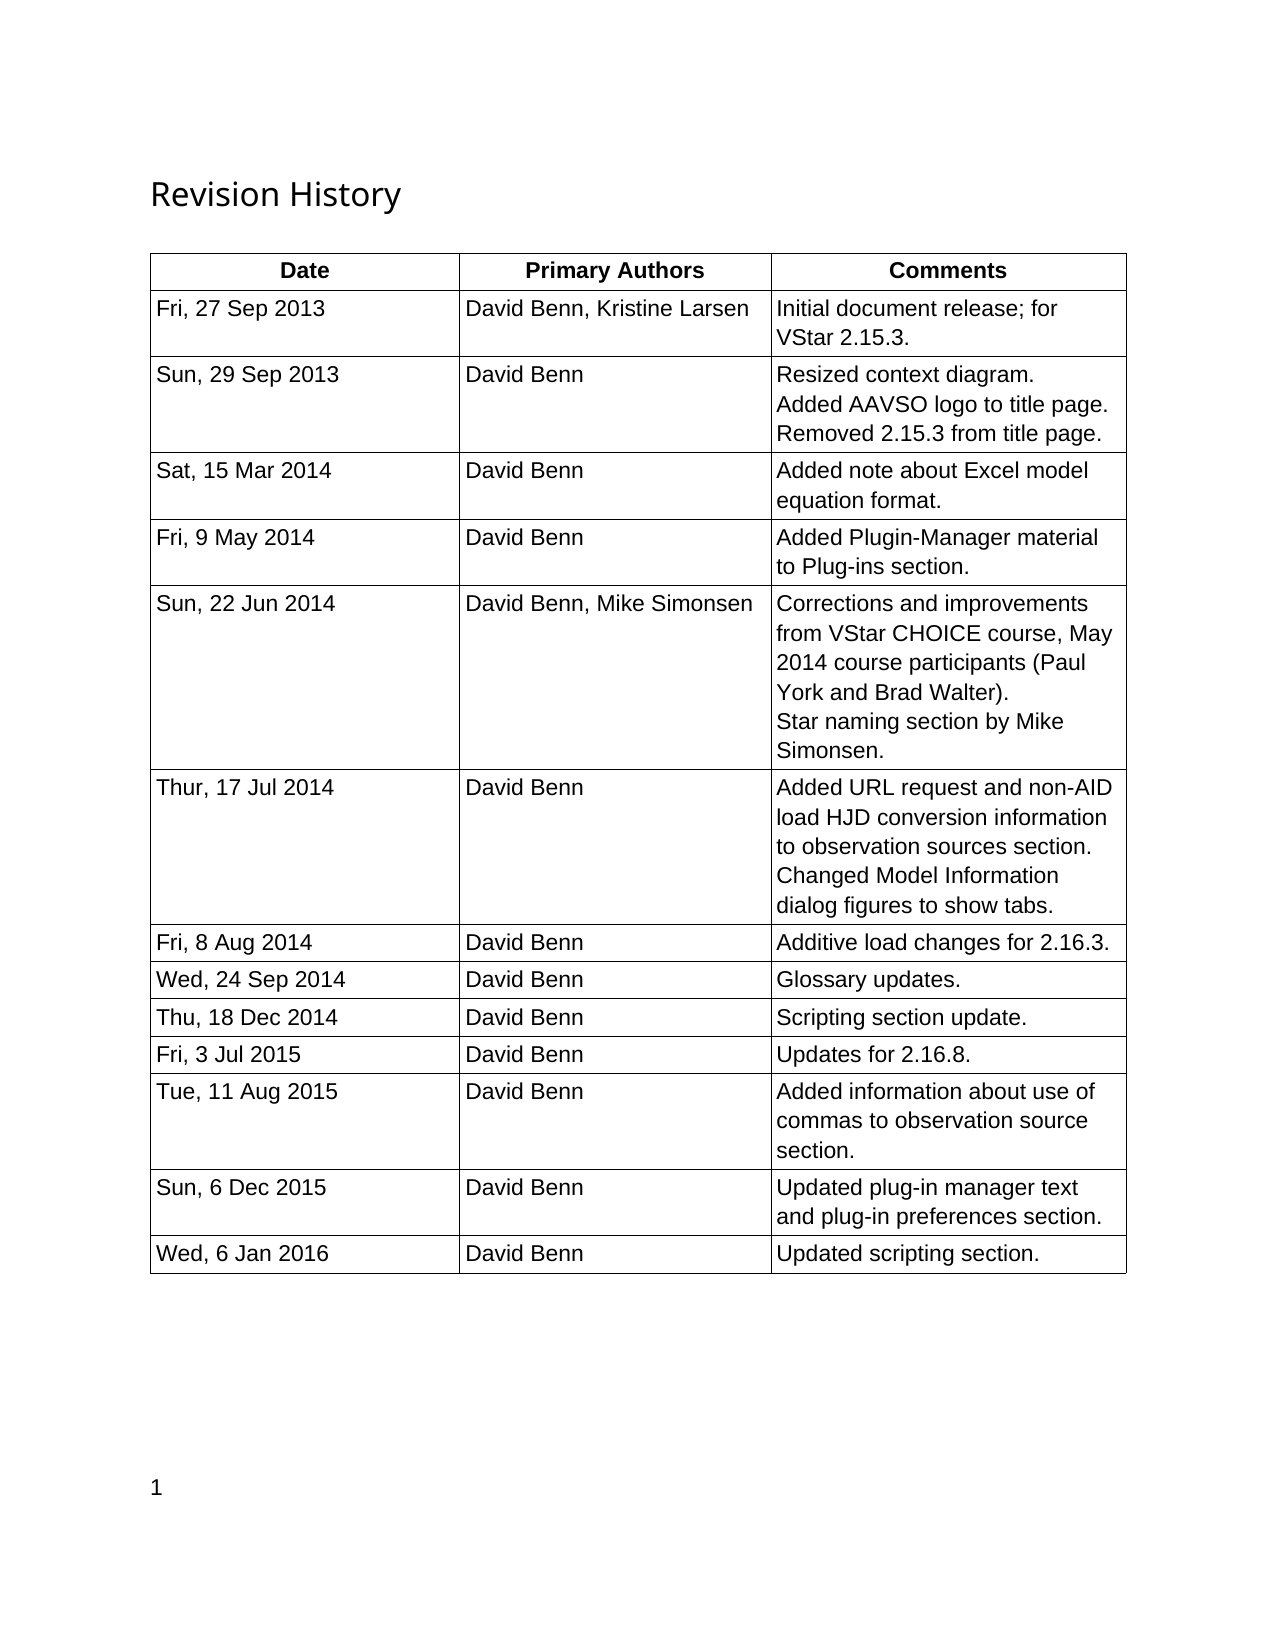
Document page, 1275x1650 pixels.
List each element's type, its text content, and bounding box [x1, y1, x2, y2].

table_cell Sun, 29 Sep 2013 [151, 357, 459, 452]
table_cell David Benn [460, 1074, 771, 1169]
table_cell David Benn [460, 1236, 771, 1272]
table_cell David Benn [460, 999, 771, 1036]
table_cell Wed, 24 Sep 2014 [151, 962, 459, 998]
table_cell Sun, 22 Jun 2014 [151, 586, 459, 769]
table_cell Resized context diagram. Added AAVSO logo to title page. Removed 2.15.3 from title page. [772, 357, 1126, 452]
table_cell Updated plug-in manager text and plug-in preferences section. [772, 1170, 1126, 1235]
table_cell Initial document release; for VStar 2.15.3. [772, 291, 1126, 356]
table_cell Glossary updates. [772, 962, 1126, 998]
table_cell David Benn [460, 520, 771, 585]
table_cell Fri, 27 Sep 2013 [151, 291, 459, 356]
table_cell Sun, 6 Dec 2015 [151, 1170, 459, 1235]
table_cell Updates for 2.16.8. [772, 1037, 1126, 1073]
table_cell Fri, 3 Jul 2015 [151, 1037, 459, 1073]
table_cell Added Plugin-Manager material to Plug-ins section. [772, 520, 1126, 585]
table_cell David Benn [460, 453, 771, 519]
table_cell Added information about use of commas to observation source section. [772, 1074, 1126, 1169]
table_cell Tue, 11 Aug 2015 [151, 1074, 459, 1169]
table_cell Updated scripting section. [772, 1236, 1126, 1272]
table_cell Scripting section update. [772, 999, 1126, 1036]
table_cell Sat, 15 Mar 2014 [151, 453, 459, 519]
table_cell Fri, 8 Aug 2014 [151, 925, 459, 961]
table_cell Additive load changes for 2.16.3. [772, 925, 1126, 961]
table_cell Thur, 17 Jul 2014 [151, 770, 459, 924]
table_cell David Benn, Mike Simonsen [460, 586, 771, 769]
table_cell David Benn [460, 357, 771, 452]
table_cell David Benn [460, 770, 771, 924]
table_cell Wed, 6 Jan 2016 [151, 1236, 459, 1272]
table_cell Corrections and improvements from VStar CHOICE course, May 2014 course participants (Paul York and Brad Walter). Star naming section by Mike Simonsen. [772, 586, 1126, 769]
table_header Date [151, 254, 459, 289]
table_cell Added note about Excel model equation format. [772, 453, 1126, 519]
table_cell David Benn, Kristine Larsen [460, 291, 771, 356]
table_cell Fri, 9 May 2014 [151, 520, 459, 585]
table_cell David Benn [460, 962, 771, 998]
table_header Comments [772, 254, 1126, 289]
table_cell David Benn [460, 1170, 771, 1235]
table_cell David Benn [460, 1037, 771, 1073]
table_cell Thu, 18 Dec 2014 [151, 999, 459, 1036]
subtitle Revision History [150, 171, 1125, 216]
table_cell Added URL request and non-AID load HJD conversion information to observation sources section. Changed Model Information dialog figures to show tabs. [772, 770, 1126, 924]
table_cell David Benn [460, 925, 771, 961]
table_header Primary Authors [460, 254, 771, 289]
